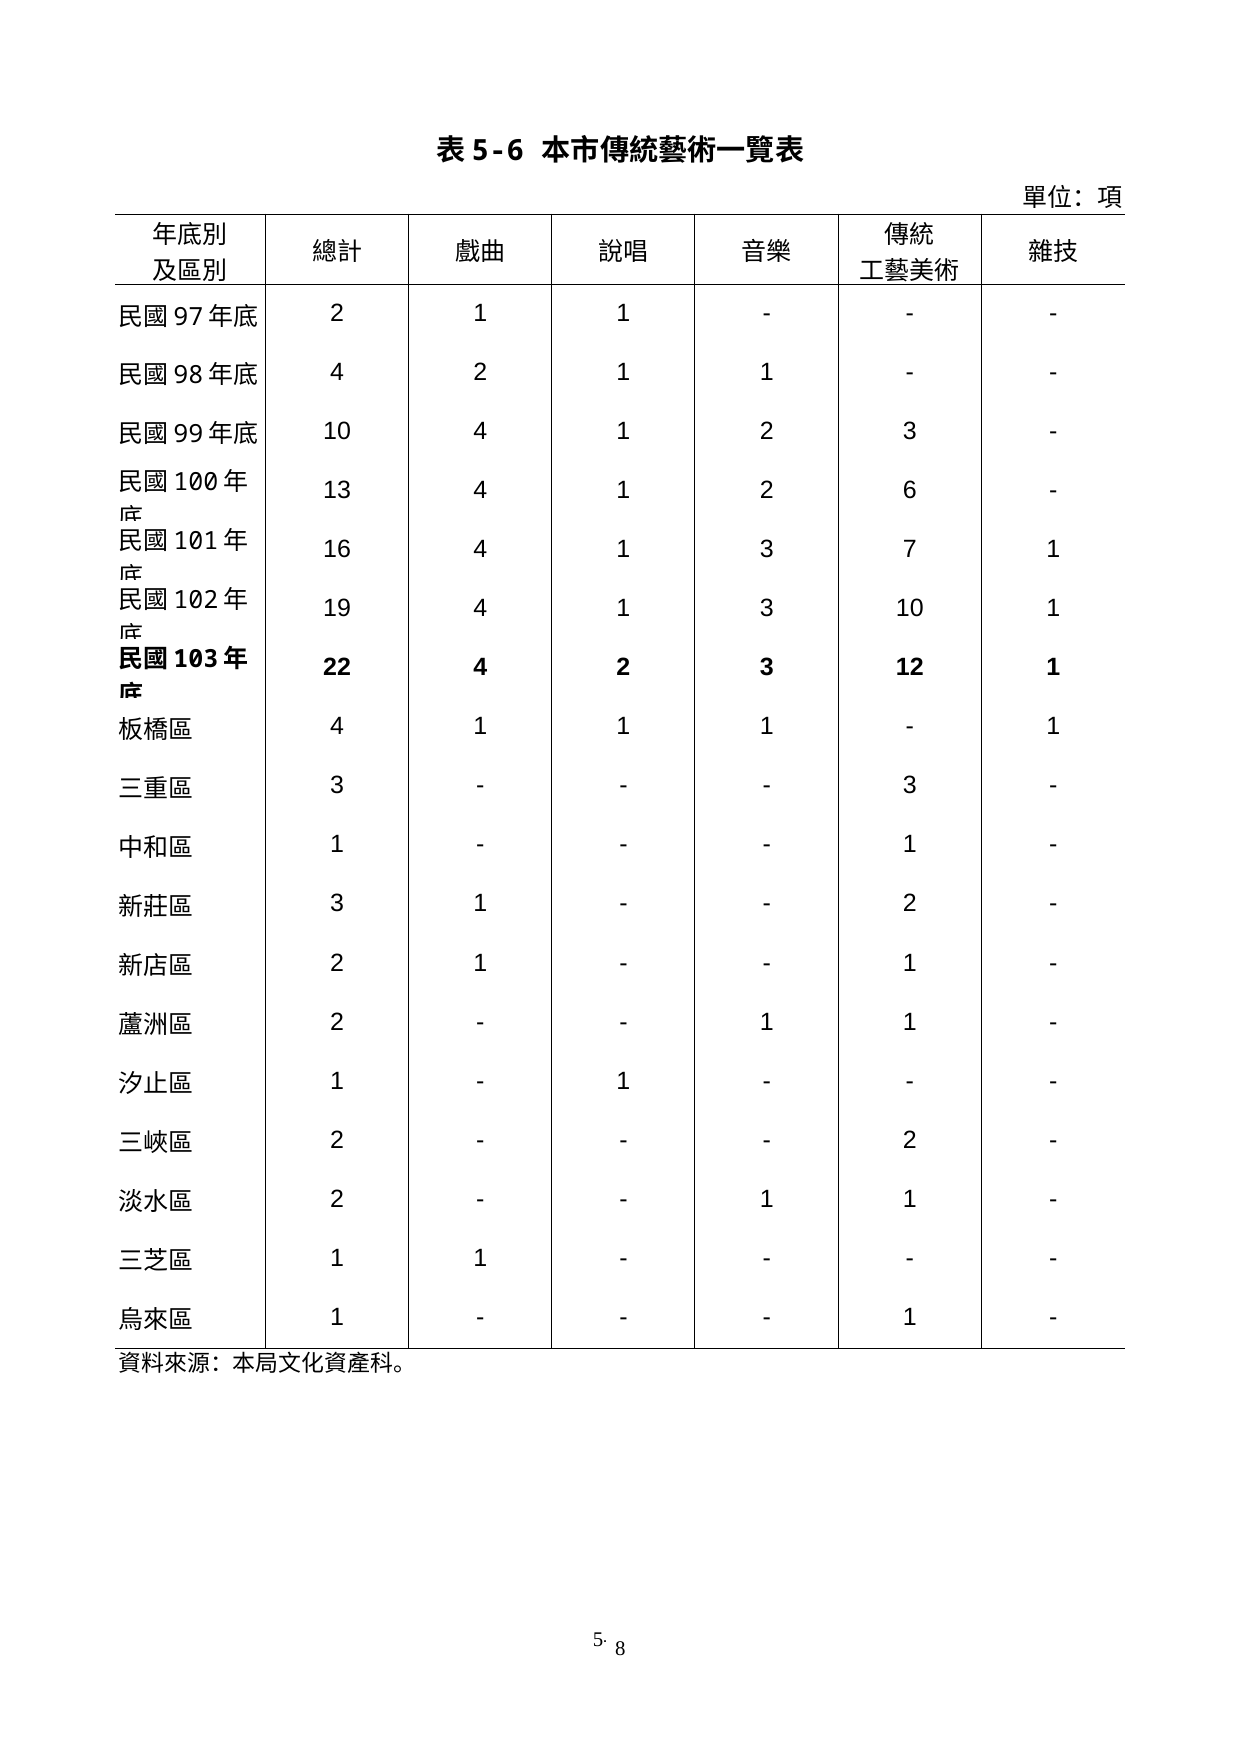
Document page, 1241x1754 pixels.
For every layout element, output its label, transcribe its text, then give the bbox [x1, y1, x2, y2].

table_cell - [695, 285, 838, 343]
table_cell 2 [266, 285, 408, 343]
table_cell - [839, 698, 981, 757]
table_cell 7 [839, 521, 981, 579]
table_cell - [982, 816, 1125, 875]
table_cell - [552, 816, 694, 875]
table_cell 2 [266, 1111, 408, 1170]
table_cell 蘆洲區 [115, 993, 265, 1052]
table_cell - [409, 757, 551, 816]
table_cell - [839, 343, 981, 402]
table_cell 民國98年底 [115, 343, 265, 402]
table_cell 單位：項 [115, 177, 1125, 213]
table_cell 民國97年底 [115, 285, 265, 343]
table_cell - [552, 875, 694, 934]
table_cell - [982, 1229, 1125, 1288]
table_cell 1 [266, 1229, 408, 1288]
table_cell - [695, 1229, 838, 1288]
table_cell 4 [409, 403, 551, 461]
table_cell 1 [266, 1052, 408, 1111]
table_cell 3 [266, 757, 408, 816]
table_cell 2 [839, 875, 981, 934]
table_cell 4 [409, 461, 551, 521]
table_cell 說唱 [552, 215, 694, 284]
table_cell 中和區 [115, 816, 265, 875]
table_cell 2 [552, 639, 694, 698]
table_cell 2 [695, 461, 838, 521]
table_cell 1 [695, 1170, 838, 1229]
table_cell - [552, 1111, 694, 1170]
table_cell - [982, 1111, 1125, 1170]
table_cell 1 [982, 521, 1125, 579]
table_cell 1 [839, 993, 981, 1052]
table_cell - [839, 1229, 981, 1288]
table_cell 2 [409, 343, 551, 402]
table_cell - [409, 1111, 551, 1170]
table_cell 19 [266, 580, 408, 639]
table_cell - [409, 1170, 551, 1229]
table_cell 4 [266, 698, 408, 757]
table_cell 4 [409, 580, 551, 639]
table_cell 16 [266, 521, 408, 579]
table_cell - [409, 816, 551, 875]
table_cell 三峽區 [115, 1111, 265, 1170]
table_cell 民國101年底 [115, 521, 265, 579]
table_cell 汐止區 [115, 1052, 265, 1111]
table_cell - [409, 993, 551, 1052]
table_cell 戲曲 [409, 215, 551, 284]
table_cell 4 [409, 639, 551, 698]
table_cell 新莊區 [115, 875, 265, 934]
table_cell 1 [552, 285, 694, 343]
table_cell 3 [695, 521, 838, 579]
table_cell - [982, 403, 1125, 461]
table_cell 新店區 [115, 934, 265, 993]
table_cell 2 [266, 1170, 408, 1229]
table_cell - [695, 816, 838, 875]
table_cell 1 [982, 639, 1125, 698]
table_cell - [695, 757, 838, 816]
table_cell 10 [266, 403, 408, 461]
table_cell 三芝區 [115, 1229, 265, 1288]
table_cell 民國102年底 [115, 580, 265, 639]
table_cell 1 [982, 580, 1125, 639]
table_cell - [982, 285, 1125, 343]
table_cell 1 [552, 698, 694, 757]
table_cell 1 [409, 934, 551, 993]
table_cell - [982, 1288, 1125, 1347]
table_cell 1 [409, 698, 551, 757]
table_cell 10 [839, 580, 981, 639]
table_cell - [552, 993, 694, 1052]
table_cell 民國103年底 [115, 639, 265, 698]
table_cell - [552, 1229, 694, 1288]
table_cell 淡水區 [115, 1170, 265, 1229]
table_cell - [982, 993, 1125, 1052]
table_cell 烏來區 [115, 1288, 265, 1347]
table_cell 1 [695, 343, 838, 402]
table_cell 3 [839, 403, 981, 461]
table_cell 1 [552, 580, 694, 639]
table_cell 2 [695, 403, 838, 461]
table_cell - [982, 1052, 1125, 1111]
table_cell 1 [552, 343, 694, 402]
table_cell 1 [839, 934, 981, 993]
table_cell 1 [695, 698, 838, 757]
table_cell 1 [552, 1052, 694, 1111]
table_cell 3 [695, 639, 838, 698]
table_cell 13 [266, 461, 408, 521]
table_cell 1 [266, 816, 408, 875]
table_cell - [695, 1288, 838, 1347]
table_cell - [552, 1288, 694, 1347]
table_cell 1 [266, 1288, 408, 1347]
table_cell - [552, 1170, 694, 1229]
table_cell 3 [839, 757, 981, 816]
table_cell - [982, 461, 1125, 521]
table_cell 1 [839, 1170, 981, 1229]
table_cell 1 [409, 1229, 551, 1288]
table_cell 1 [839, 816, 981, 875]
table_cell 雜技 [982, 215, 1125, 284]
table_cell - [839, 285, 981, 343]
table_cell - [695, 934, 838, 993]
table_cell 傳統 工藝美術 [839, 215, 981, 284]
table_cell - [695, 875, 838, 934]
table_cell - [982, 343, 1125, 402]
table_cell 4 [409, 521, 551, 579]
table_cell 年底別 及區別 [115, 215, 265, 284]
table_cell 1 [982, 698, 1125, 757]
table_header 表5-6 本市傳統藝術一覽表 [115, 118, 1125, 177]
table_cell - [982, 875, 1125, 934]
table_cell - [982, 934, 1125, 993]
table_cell 1 [552, 403, 694, 461]
table_cell 2 [266, 993, 408, 1052]
table_cell 1 [839, 1288, 981, 1347]
table_cell - [982, 757, 1125, 816]
table_cell 1 [552, 521, 694, 579]
table_cell - [695, 1111, 838, 1170]
table_cell 音樂 [695, 215, 838, 284]
table_cell 民國99年底 [115, 403, 265, 461]
table_cell 4 [266, 343, 408, 402]
table_cell 三重區 [115, 757, 265, 816]
table_cell 1 [409, 285, 551, 343]
table_cell - [552, 757, 694, 816]
table_cell 1 [552, 461, 694, 521]
table_cell - [409, 1288, 551, 1347]
table_cell - [552, 934, 694, 993]
table_cell 總計 [266, 215, 408, 284]
text 資料來源：本局文化資產科。 [118, 1349, 1122, 1378]
table_cell 22 [266, 639, 408, 698]
table_cell 1 [695, 993, 838, 1052]
table_cell - [695, 1052, 838, 1111]
table_cell 民國100年底 [115, 461, 265, 521]
table_cell 6 [839, 461, 981, 521]
table_cell 12 [839, 639, 981, 698]
table_cell 2 [839, 1111, 981, 1170]
table_cell 3 [695, 580, 838, 639]
table_cell 3 [266, 875, 408, 934]
table_cell 1 [409, 875, 551, 934]
table_cell 板橋區 [115, 698, 265, 757]
table_cell - [409, 1052, 551, 1111]
table_cell - [839, 1052, 981, 1111]
table_cell - [982, 1170, 1125, 1229]
table_cell 2 [266, 934, 408, 993]
